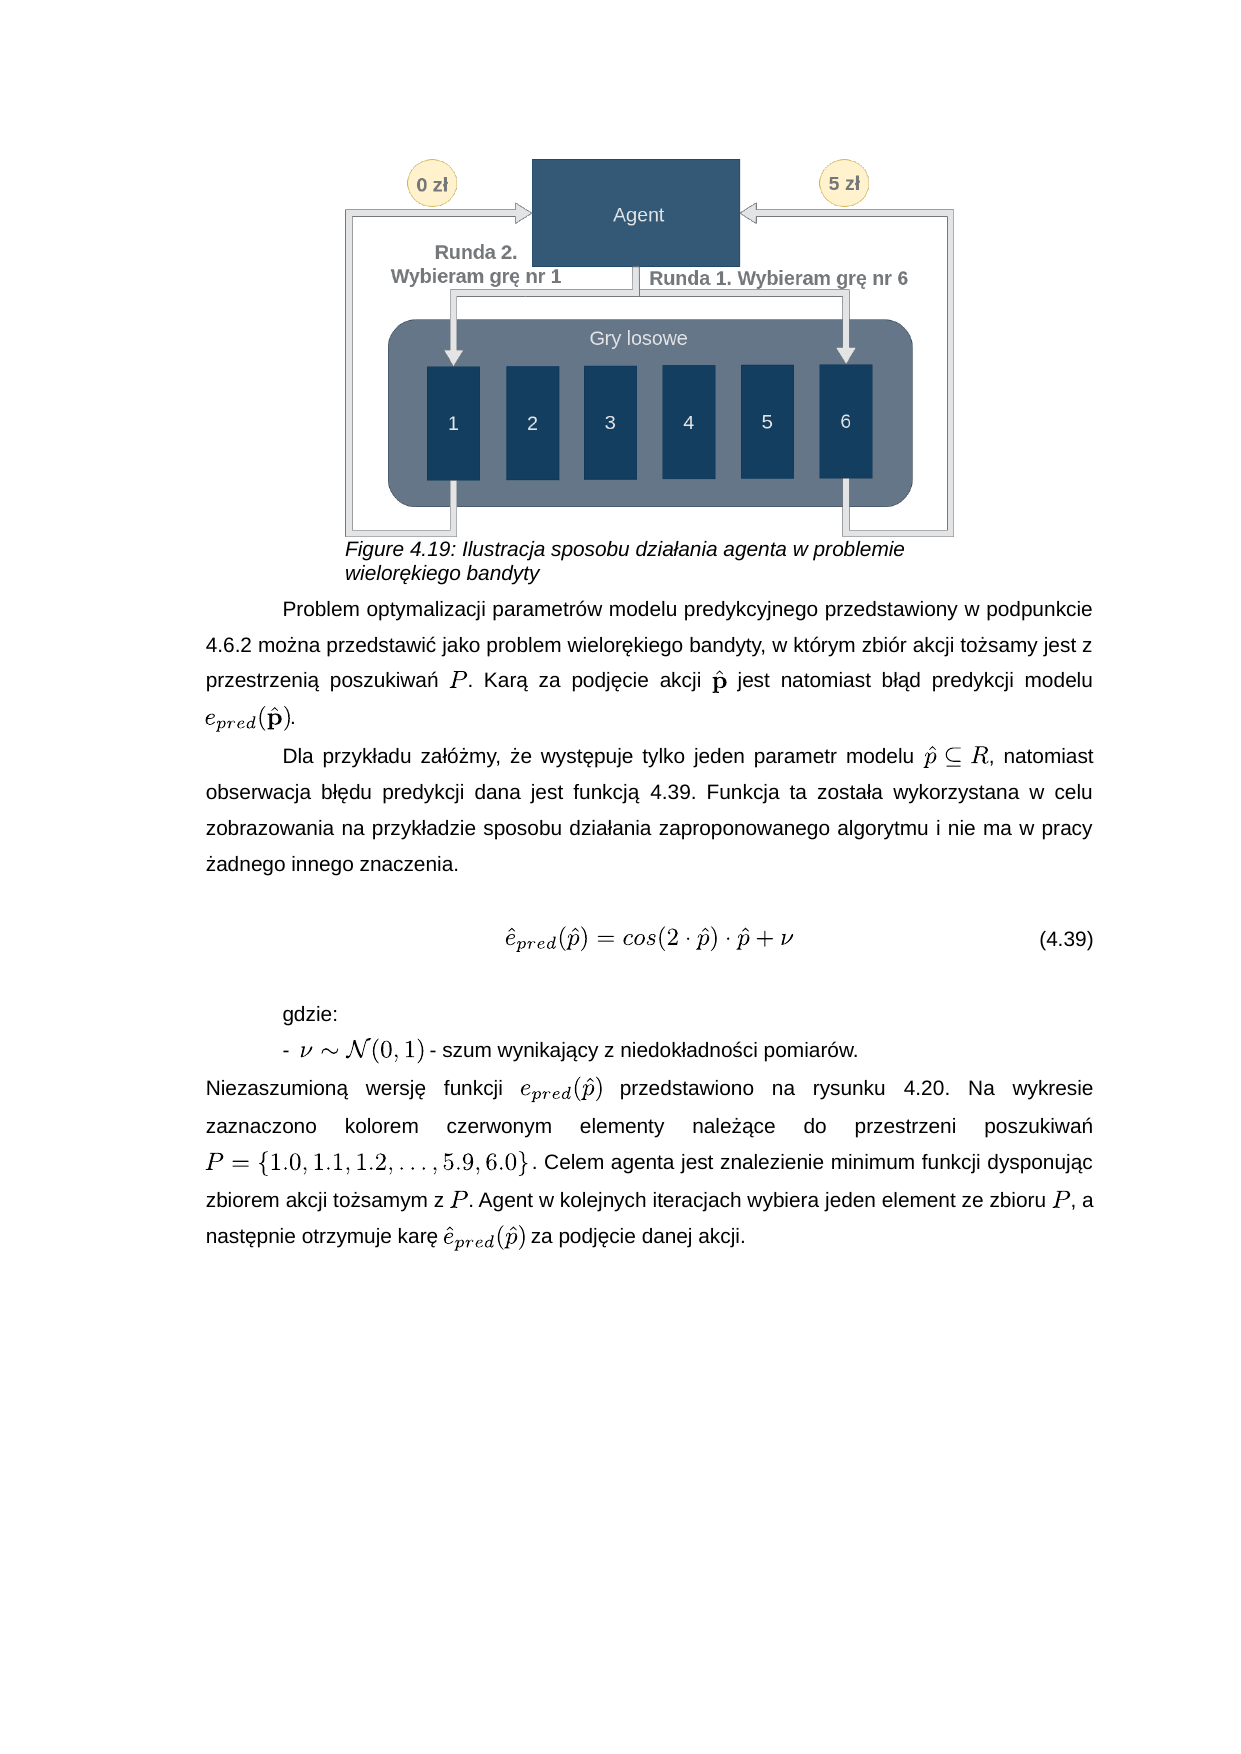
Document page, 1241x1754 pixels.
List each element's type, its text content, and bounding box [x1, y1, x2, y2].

text Dla przykładu załóżmy, że występuje tylko jeden parametr modelu , natomiast obserwacja błędu predykcji dana jest funkcją 4.39. Funkcja ta została wykorzystana w celu zobrazowania na przykładzie sposobu działania zaproponowanego algorytmu i nie ma w pracy żadnego innego znaczenia. [206, 744, 1093, 876]
text Figure 4.19: Ilustracja sposobu działania agenta w problemie wielorękiego bandyty [345, 537, 954, 584]
text (4.39) [206, 925, 1093, 952]
text Niezaszumioną wersję funkcji przedstawiono na rysunku 4.20. Na wykresie zaznaczono kolorem czerwonym elementy należące do przestrzeni poszukiwań . Celem agenta jest znalezienie minimum funkcji dysponując zbiorem akcji tożsamym z . Agent w kolejnych iteracjach wybiera jeden element ze zbioru , a następnie otrzymuje karę za podjęcie danej akcji. [206, 1076, 1093, 1251]
picture [345, 159, 954, 537]
text - - szum wynikający z niedokładności pomiarów. [206, 1037, 1093, 1063]
text gdzie: [206, 1002, 1093, 1026]
text Problem optymalizacji parametrów modelu predykcyjnego przedstawiony w podpunkcie 4.6.2 można przedstawić jako problem wielorękiego bandyty, w którym zbiór akcji tożsamy jest z przestrzenią poszukiwań . Karą za podjęcie akcji jest natomiast błąd predykcji modelu . [206, 534, 1093, 732]
